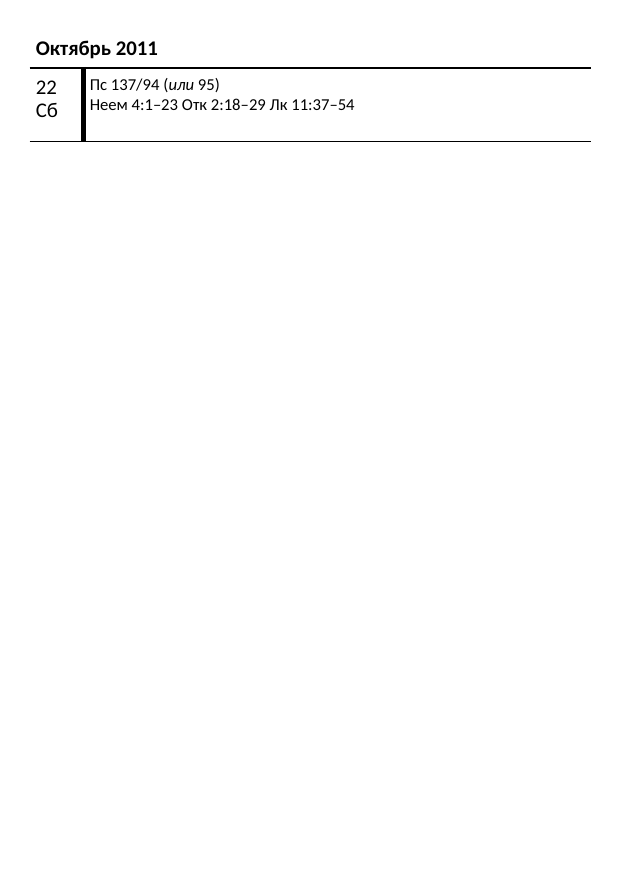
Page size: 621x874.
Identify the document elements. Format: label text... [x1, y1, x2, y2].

table_header Октябрь 2011 [30, 30, 591, 67]
table_cell 22 Сб [30, 69, 81, 141]
table_cell Пс 137/94 (или 95) Неем 4:1–23 Отк 2:18–29 Лк 11:37–54 [86, 69, 591, 141]
